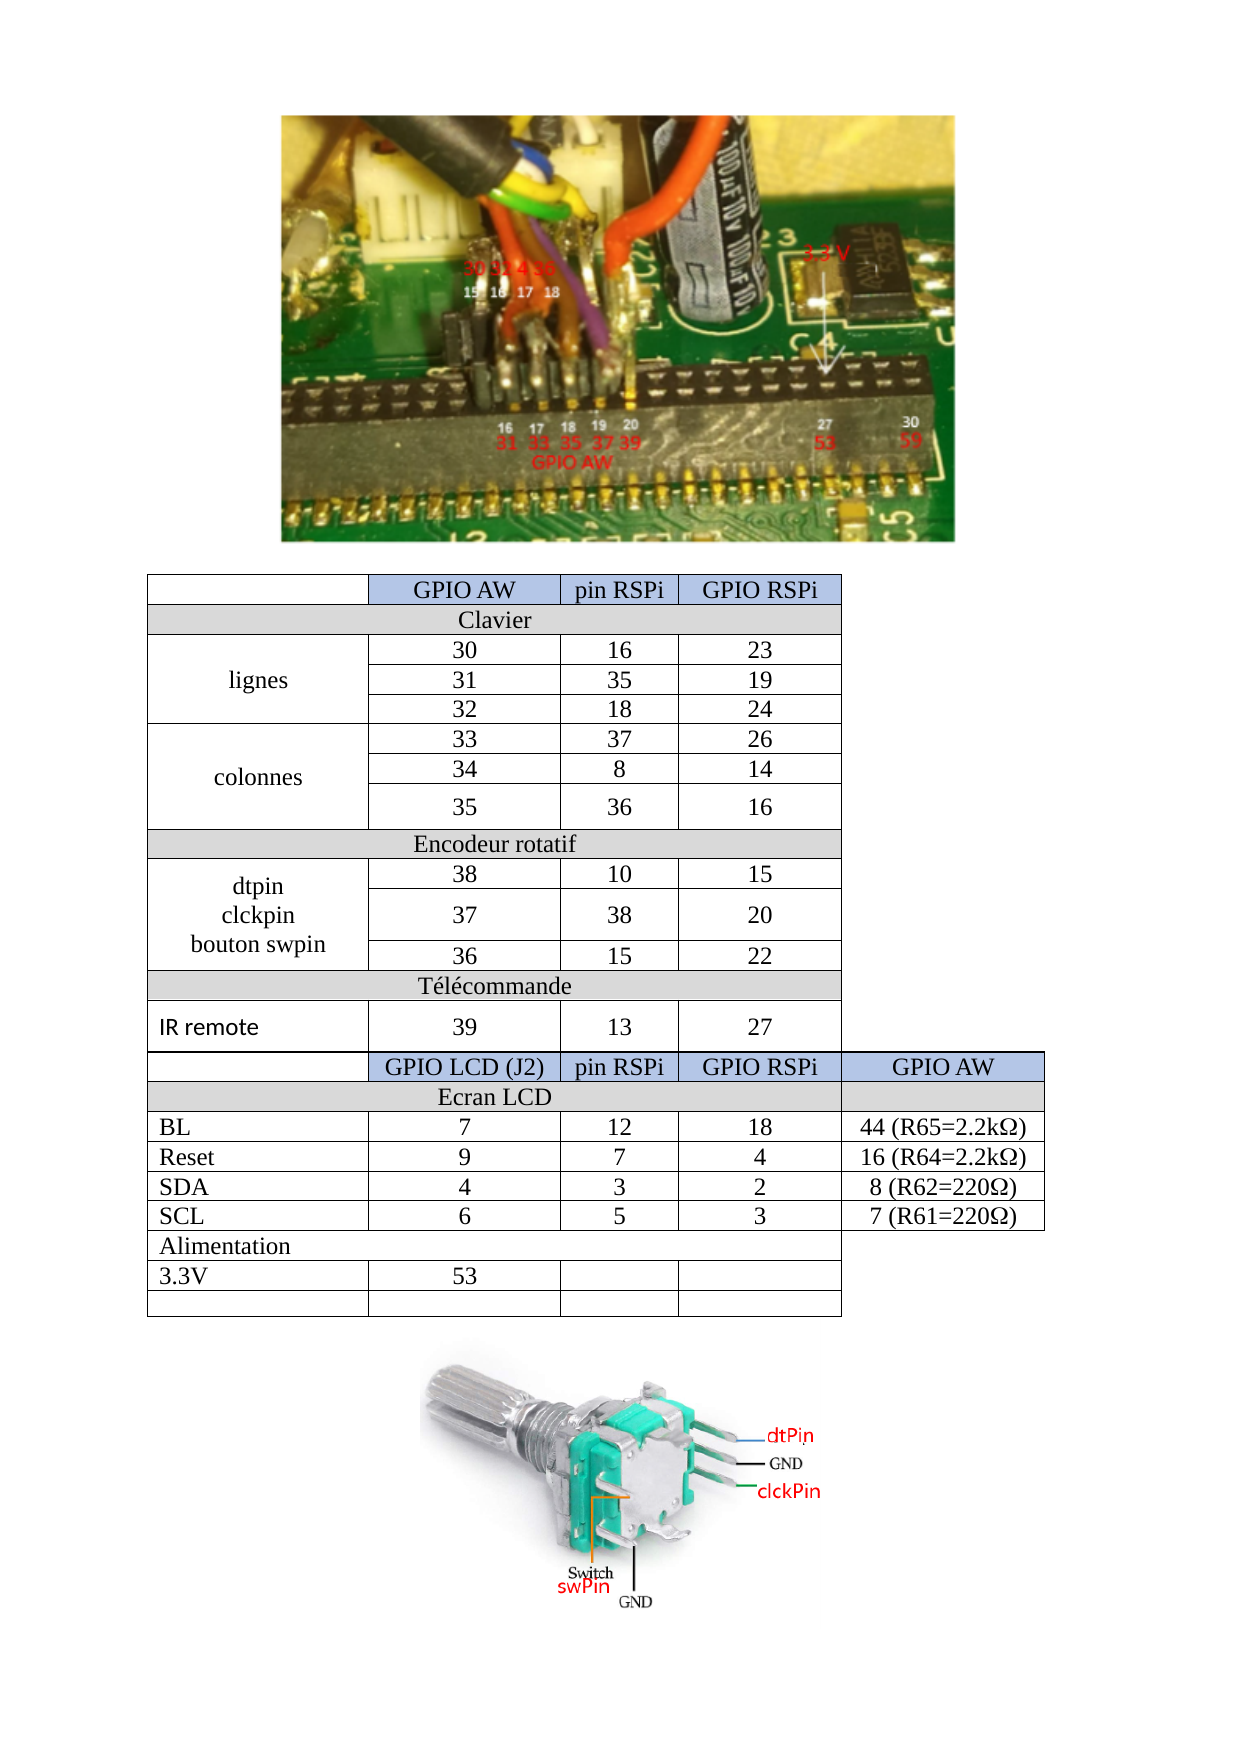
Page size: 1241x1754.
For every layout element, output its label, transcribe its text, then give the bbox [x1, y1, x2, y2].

table_cell 16 [561, 635, 678, 664]
table_cell GPIO AW [842, 1053, 1044, 1081]
table_cell 38 [561, 889, 678, 940]
table_cell colonnes [148, 724, 368, 828]
table_cell 9 [369, 1142, 560, 1171]
table_cell 13 [561, 1001, 678, 1051]
table_cell Clavier [148, 605, 841, 634]
table_header [148, 575, 368, 604]
table_cell 16 [679, 784, 841, 828]
table_cell [561, 1291, 678, 1316]
table_cell 38 [369, 859, 560, 888]
table_cell [842, 753, 1045, 783]
table_cell 23 [679, 635, 841, 664]
table_cell [842, 1000, 1045, 1051]
table_cell 26 [679, 724, 841, 753]
table_cell 4 [369, 1172, 560, 1200]
table_cell [842, 1231, 1045, 1260]
table_cell 35 [369, 784, 560, 828]
table_cell [842, 634, 1045, 664]
table_cell 19 [679, 665, 841, 693]
table_cell [679, 1291, 841, 1316]
table_cell 16 (R64=2.2k) [842, 1142, 1044, 1171]
table_cell 33 [369, 724, 560, 753]
table_cell 8 (R62=220) [842, 1172, 1044, 1200]
table_cell 27 [679, 1001, 841, 1051]
table_cell BL [148, 1112, 368, 1141]
table_cell 14 [679, 754, 841, 783]
table_cell dtpin clckpin bouton swpin [148, 859, 368, 970]
table_cell IR remote [148, 1001, 368, 1051]
table_cell 36 [369, 941, 560, 970]
table_cell 7 [369, 1112, 560, 1141]
table_cell [842, 888, 1045, 940]
table_cell 53 [369, 1261, 560, 1290]
table_cell 3 [679, 1201, 841, 1230]
table_cell Télécommande [148, 971, 841, 999]
table_cell SDA [148, 1172, 368, 1200]
table_cell [842, 940, 1045, 970]
table_cell 18 [679, 1112, 841, 1141]
table_cell 4 [679, 1142, 841, 1171]
table_cell 8 [561, 754, 678, 783]
table_cell 7 [561, 1142, 678, 1171]
table_cell 37 [561, 724, 678, 753]
table_cell SCL [148, 1201, 368, 1230]
table_cell 30 [369, 635, 560, 664]
table_cell 15 [679, 859, 841, 888]
table_cell 36 [561, 784, 678, 828]
table_cell [842, 694, 1045, 723]
table_cell [842, 858, 1045, 888]
table_cell 3 [561, 1172, 678, 1200]
table_cell 32 [369, 695, 560, 723]
table_cell pin RSPi [561, 1053, 678, 1081]
table_cell lignes [148, 635, 368, 723]
table_cell Encodeur rotatif [148, 830, 841, 858]
table_cell [842, 604, 1045, 634]
table_cell 5 [561, 1201, 678, 1230]
table_cell [842, 1260, 1045, 1290]
table_cell 24 [679, 695, 841, 723]
table_cell [842, 829, 1045, 858]
table_cell 22 [679, 941, 841, 970]
table_cell [561, 1261, 678, 1290]
table_cell [842, 1290, 1045, 1316]
table_cell 2 [679, 1172, 841, 1200]
table_cell 20 [679, 889, 841, 940]
table_cell [369, 1291, 560, 1316]
table_header [842, 574, 1045, 604]
table_cell 12 [561, 1112, 678, 1141]
table_cell 39 [369, 1001, 560, 1051]
table_cell Ecran LCD [148, 1082, 841, 1111]
table_cell 18 [561, 695, 678, 723]
table_cell 10 [561, 859, 678, 888]
table_cell [842, 970, 1045, 999]
table_cell GPIO LCD (J2) [369, 1053, 560, 1081]
table_cell [679, 1261, 841, 1290]
table_cell [842, 664, 1045, 693]
table_header pin RSPi [561, 575, 678, 604]
table_header GPIO RSPi [679, 575, 841, 604]
table_cell [842, 1082, 1044, 1111]
table_cell [842, 723, 1045, 753]
table_header GPIO AW [369, 575, 560, 604]
table_cell Alimentation [148, 1231, 841, 1260]
table_cell [842, 783, 1045, 828]
table_cell [148, 1291, 368, 1316]
table_cell 31 [369, 665, 560, 693]
table_cell 44 (R65=2.2k) [842, 1112, 1044, 1141]
table_cell GPIO RSPi [679, 1053, 841, 1081]
table_cell Reset [148, 1142, 368, 1171]
table_cell 6 [369, 1201, 560, 1230]
table_cell 37 [369, 889, 560, 940]
table_cell 35 [561, 665, 678, 693]
table_cell 34 [369, 754, 560, 783]
table_cell 15 [561, 941, 678, 970]
table_cell [148, 1053, 368, 1081]
table_cell 7 (R61=220) [842, 1201, 1044, 1230]
table_cell 3.3V [148, 1261, 368, 1290]
